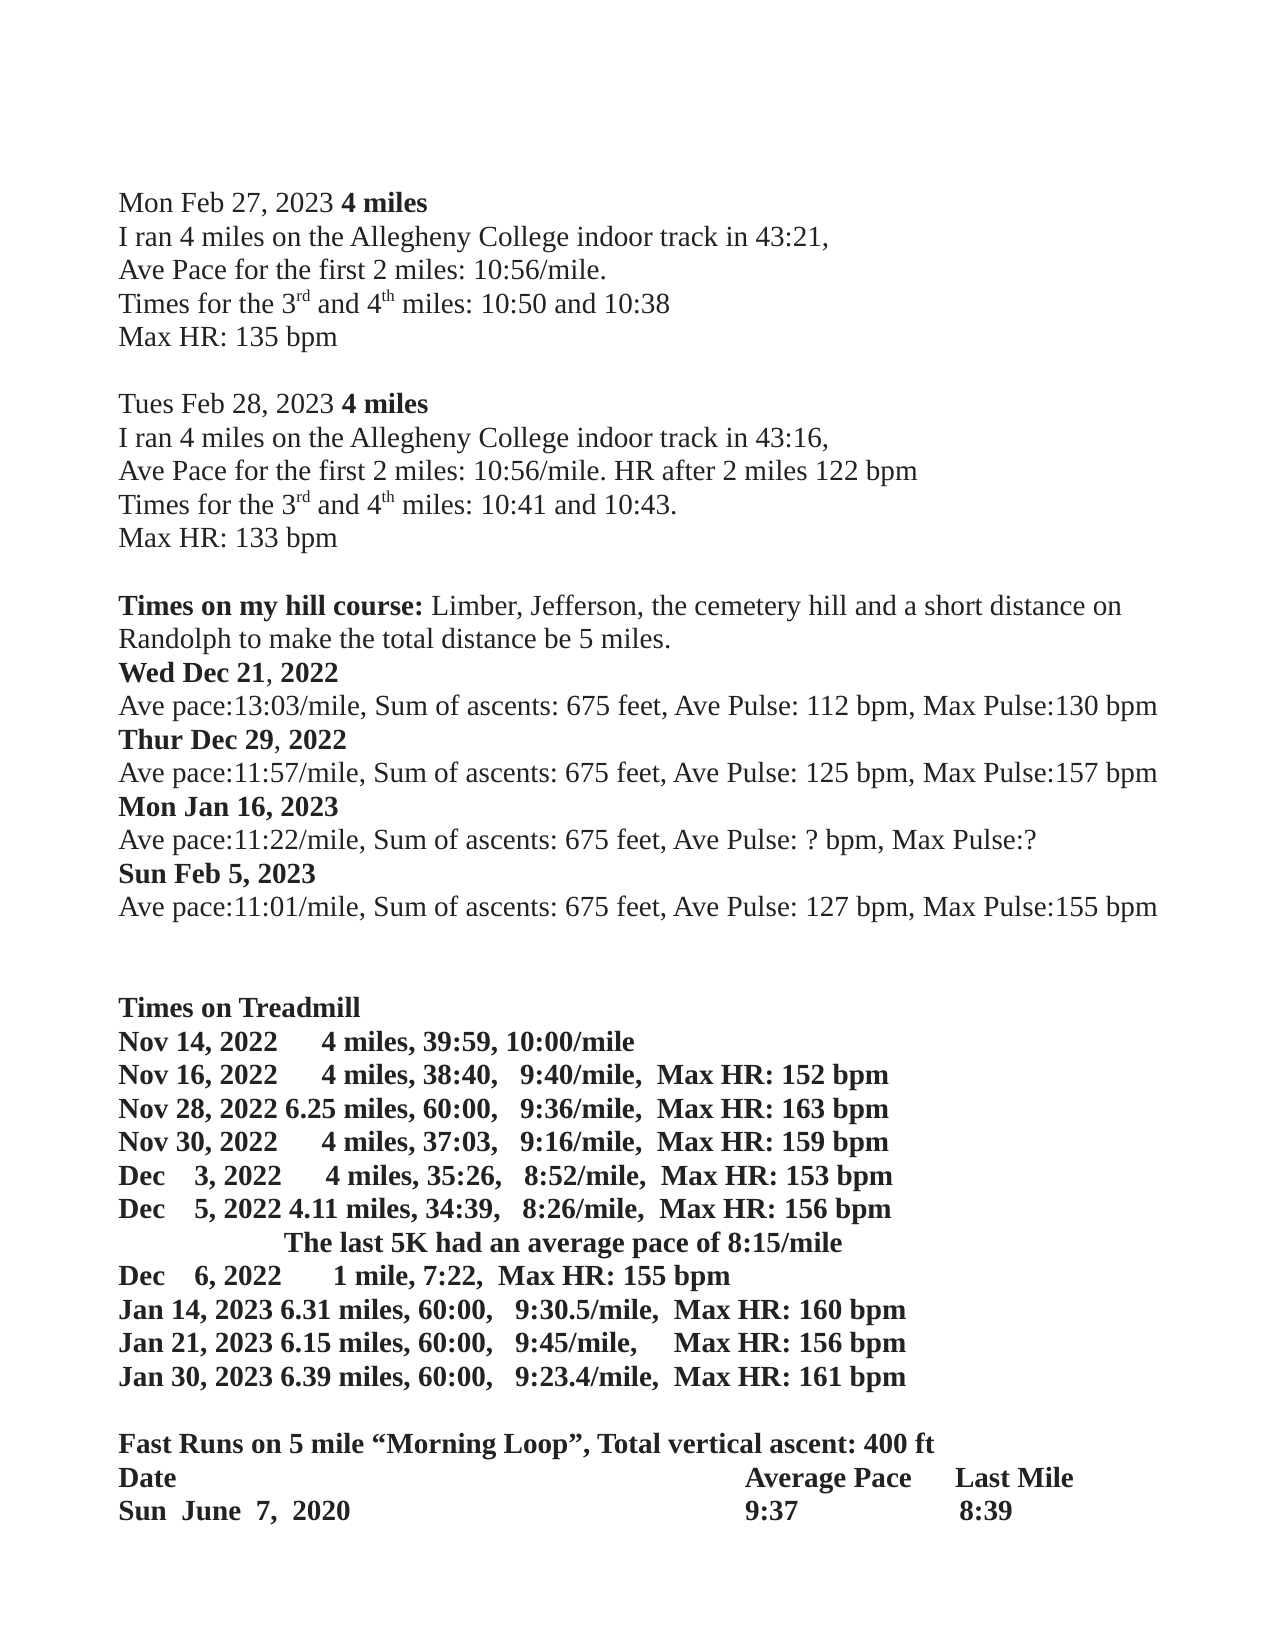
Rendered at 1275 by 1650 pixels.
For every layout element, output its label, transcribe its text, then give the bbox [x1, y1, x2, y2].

text Ave Pace for the first 2 miles: 10:56/mile. HR after 2 miles 122 bpm [118, 453, 1161, 487]
text Jan 30, 2023 6.39 miles, 60:00, 9:23.4/mile, Max HR: 161 bpm [118, 1359, 1161, 1393]
text Ave pace:11:57/mile, Sum of ascents: 675 feet, Ave Pulse: 125 bpm, Max Pulse:157 bpm [118, 755, 1161, 789]
text Mon Jan 16, 2023 [118, 789, 1161, 822]
text Max HR: 135 bpm [118, 319, 1161, 353]
text Ave pace:13:03/mile, Sum of ascents: 675 feet, Ave Pulse: 112 bpm, Max Pulse:130 bpm [118, 688, 1161, 722]
text Wed Dec 21, 2022 [118, 655, 1161, 688]
text I ran 4 miles on the Allegheny College indoor track in 43:21, [118, 219, 1161, 252]
text Times for the 3rd and 4th miles: 10:50 and 10:38 [118, 286, 1161, 319]
text Nov 14, 2022 4 miles, 39:59, 10:00/mile [118, 1024, 1161, 1057]
text Ave pace:11:22/mile, Sum of ascents: 675 feet, Ave Pulse: ? bpm, Max Pulse:? [118, 822, 1161, 856]
text Date Average Pace Last Mile [118, 1460, 1161, 1493]
text Jan 21, 2023 6.15 miles, 60:00, 9:45/mile, Max HR: 156 bpm [118, 1326, 1161, 1359]
text Times on my hill course: Limber, Jefferson, the cemetery hill and a short distance on Randolph to make the total distance be 5 miles. [118, 588, 1161, 655]
text I ran 4 miles on the Allegheny College indoor track in 43:16, [118, 420, 1161, 453]
text Nov 28, 2022 6.25 miles, 60:00, 9:36/mile, Max HR: 163 bpm [118, 1091, 1161, 1124]
text Dec 5, 2022 4.11 miles, 34:39, 8:26/mile, Max HR: 156 bpm [118, 1191, 1161, 1225]
text Thur Dec 29, 2022 [118, 722, 1161, 755]
text Dec 6, 2022 1 mile, 7:22, Max HR: 155 bpm [118, 1258, 1161, 1292]
text Tues Feb 28, 2023 4 miles [118, 386, 1161, 420]
text Times for the 3rd and 4th miles: 10:41 and 10:43. [118, 487, 1161, 521]
text Ave Pace for the first 2 miles: 10:56/mile. [118, 252, 1161, 286]
text Nov 30, 2022 4 miles, 37:03, 9:16/mile, Max HR: 159 bpm [118, 1124, 1161, 1158]
text Dec 3, 2022 4 miles, 35:26, 8:52/mile, Max HR: 153 bpm [118, 1158, 1161, 1191]
text Fast Runs on 5 mile “Morning Loop”, Total vertical ascent: 400 ft [118, 1426, 1161, 1460]
text Mon Feb 27, 2023 4 miles [118, 185, 1161, 219]
text Sun June 7, 2020 9:37 8:39 [118, 1493, 1161, 1527]
text Jan 14, 2023 6.31 miles, 60:00, 9:30.5/mile, Max HR: 160 bpm [118, 1292, 1161, 1326]
text Nov 16, 2022 4 miles, 38:40, 9:40/mile, Max HR: 152 bpm [118, 1057, 1161, 1091]
text The last 5K had an average pace of 8:15/mile [118, 1225, 1161, 1258]
text Sun Feb 5, 2023 [118, 856, 1161, 889]
text Ave pace:11:01/mile, Sum of ascents: 675 feet, Ave Pulse: 127 bpm, Max Pulse:155 bpm [118, 889, 1161, 923]
text Times on Treadmill [118, 990, 1161, 1024]
text Max HR: 133 bpm [118, 521, 1161, 554]
